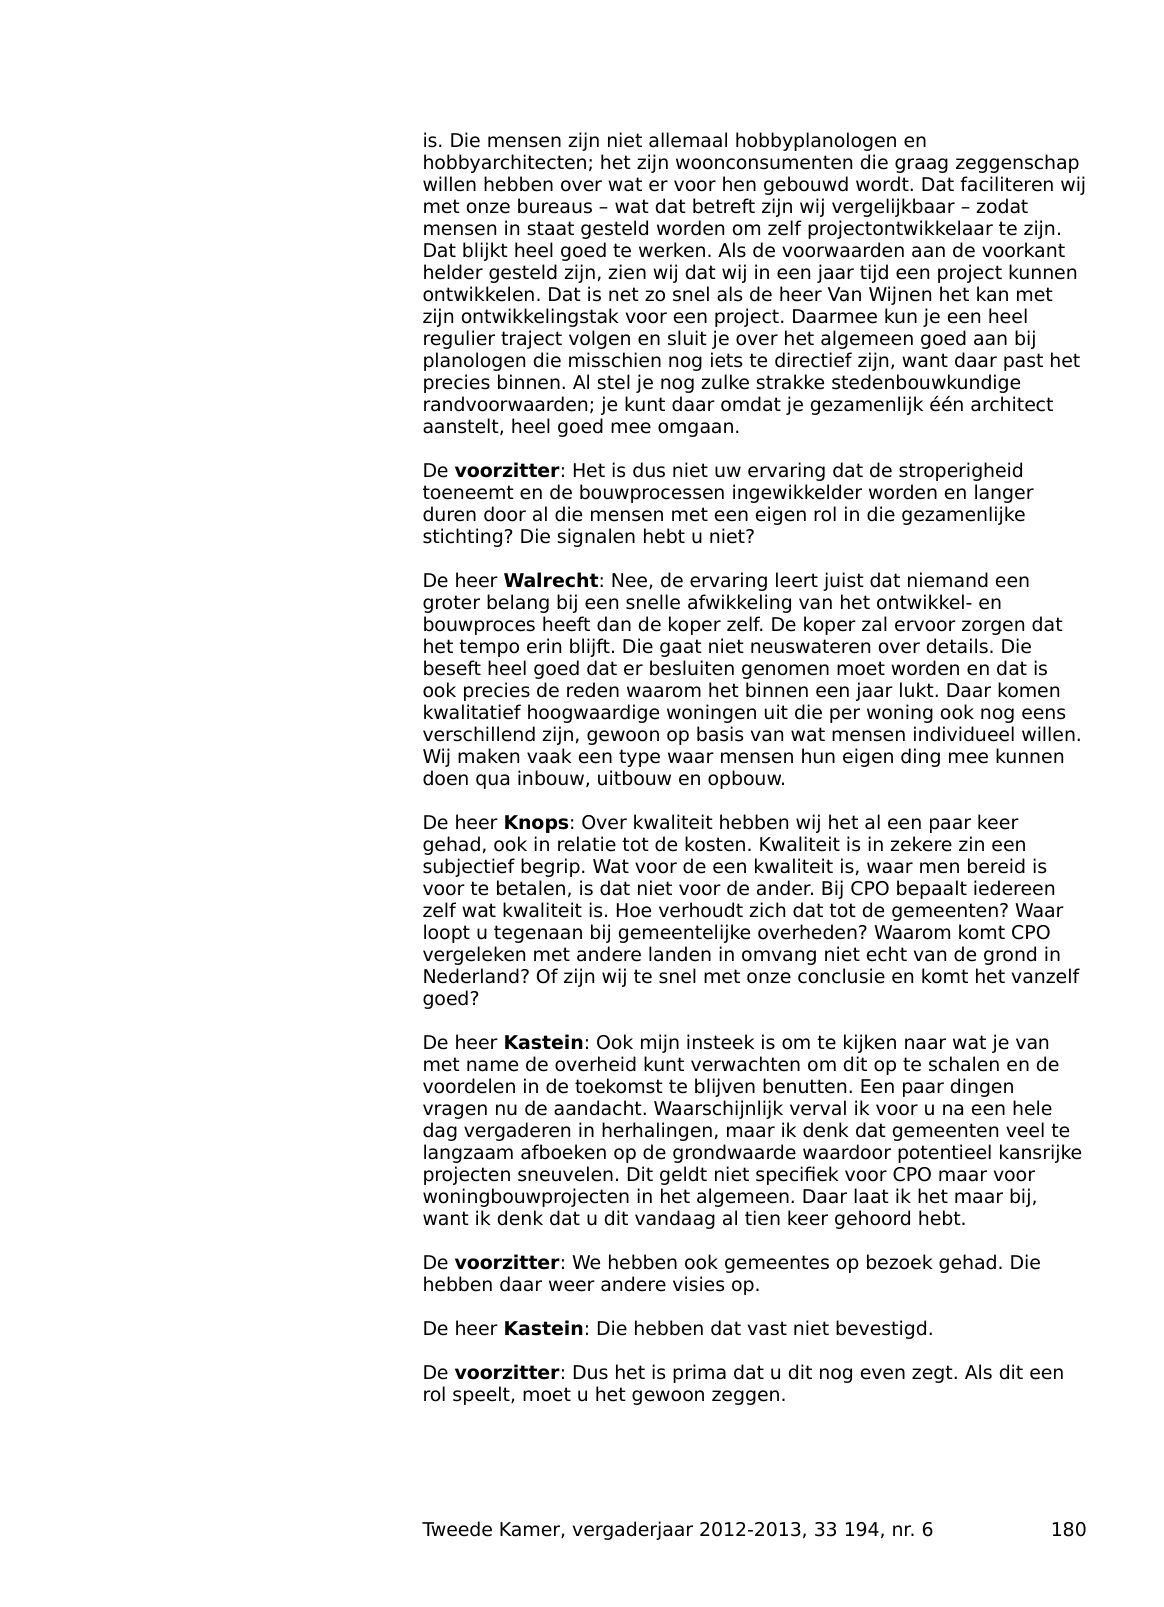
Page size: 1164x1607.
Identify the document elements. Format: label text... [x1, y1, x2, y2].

text De heer Knops: Over kwaliteit hebben wij het al een paar keer gehad, ook in relatie tot de kosten. Kwaliteit is in zekere zin een subjectief begrip. Wat voor de een kwaliteit is, waar men bereid is voor te betalen, is dat niet voor de ander. Bij CPO bepaalt iedereen zelf wat kwaliteit is. Hoe verhoudt zich dat tot de gemeenten? Waar loopt u tegenaan bij gemeentelijke overheden? Waarom komt CPO vergeleken met andere landen in omvang niet echt van de grond in Nederland? Of zijn wij te snel met onze conclusie en komt het vanzelf goed? [422, 812, 1087, 1010]
text De voorzitter: Dus het is prima dat u dit nog even zegt. Als dit een rol speelt, moet u het gewoon zeggen. [422, 1362, 1087, 1406]
text De voorzitter: We hebben ook gemeentes op bezoek gehad. Die hebben daar weer andere visies op. [422, 1252, 1087, 1296]
text De heer Kastein: Ook mijn insteek is om te kijken naar wat je van met name de overheid kunt verwachten om dit op te schalen en de voordelen in de toekomst te blijven benutten. Een paar dingen vragen nu de aandacht. Waarschijnlijk verval ik voor u na een hele dag vergaderen in herhalingen, maar ik denk dat gemeenten veel te langzaam afboeken op de grondwaarde waardoor potentieel kansrijke projecten sneuvelen. Dit geldt niet specifiek voor CPO maar voor woningbouwprojecten in het algemeen. Daar laat ik het maar bij, want ik denk dat u dit vandaag al tien keer gehoord hebt. [422, 1032, 1087, 1230]
text De heer Kastein: Die hebben dat vast niet bevestigd. [422, 1318, 1087, 1340]
text is. Die mensen zijn niet allemaal hobbyplanologen en hobbyarchitecten; het zijn woonconsumenten die graag zeggenschap willen hebben over wat er voor hen gebouwd wordt. Dat faciliteren wij met onze bureaus – wat dat betreft zijn wij vergelijkbaar – zodat mensen in staat gesteld worden om zelf projectontwikkelaar te zijn. Dat blijkt heel goed te werken. Als de voorwaarden aan de voorkant helder gesteld zijn, zien wij dat wij in een jaar tijd een project kunnen ontwikkelen. Dat is net zo snel als de heer Van Wijnen het kan met zijn ontwikkelingstak voor een project. Daarmee kun je een heel regulier traject volgen en sluit je over het algemeen goed aan bij planologen die misschien nog iets te directief zijn, want daar past het precies binnen. Al stel je nog zulke strakke stedenbouwkundige randvoorwaarden; je kunt daar omdat je gezamenlijk één architect aanstelt, heel goed mee omgaan. [422, 130, 1087, 438]
text De voorzitter: Het is dus niet uw ervaring dat de stroperigheid toeneemt en de bouwprocessen ingewikkelder worden en langer duren door al die mensen met een eigen rol in die gezamenlijke stichting? Die signalen hebt u niet? [422, 460, 1087, 548]
text De heer Walrecht: Nee, de ervaring leert juist dat niemand een groter belang bij een snelle afwikkeling van het ontwikkel- en bouwproces heeft dan de koper zelf. De koper zal ervoor zorgen dat het tempo erin blijft. Die gaat niet neuswateren over details. Die beseft heel goed dat er besluiten genomen moet worden en dat is ook precies de reden waarom het binnen een jaar lukt. Daar komen kwalitatief hoogwaardige woningen uit die per woning ook nog eens verschillend zijn, gewoon op basis van wat mensen individueel willen. Wij maken vaak een type waar mensen hun eigen ding mee kunnen doen qua inbouw, uitbouw en opbouw. [422, 570, 1087, 790]
